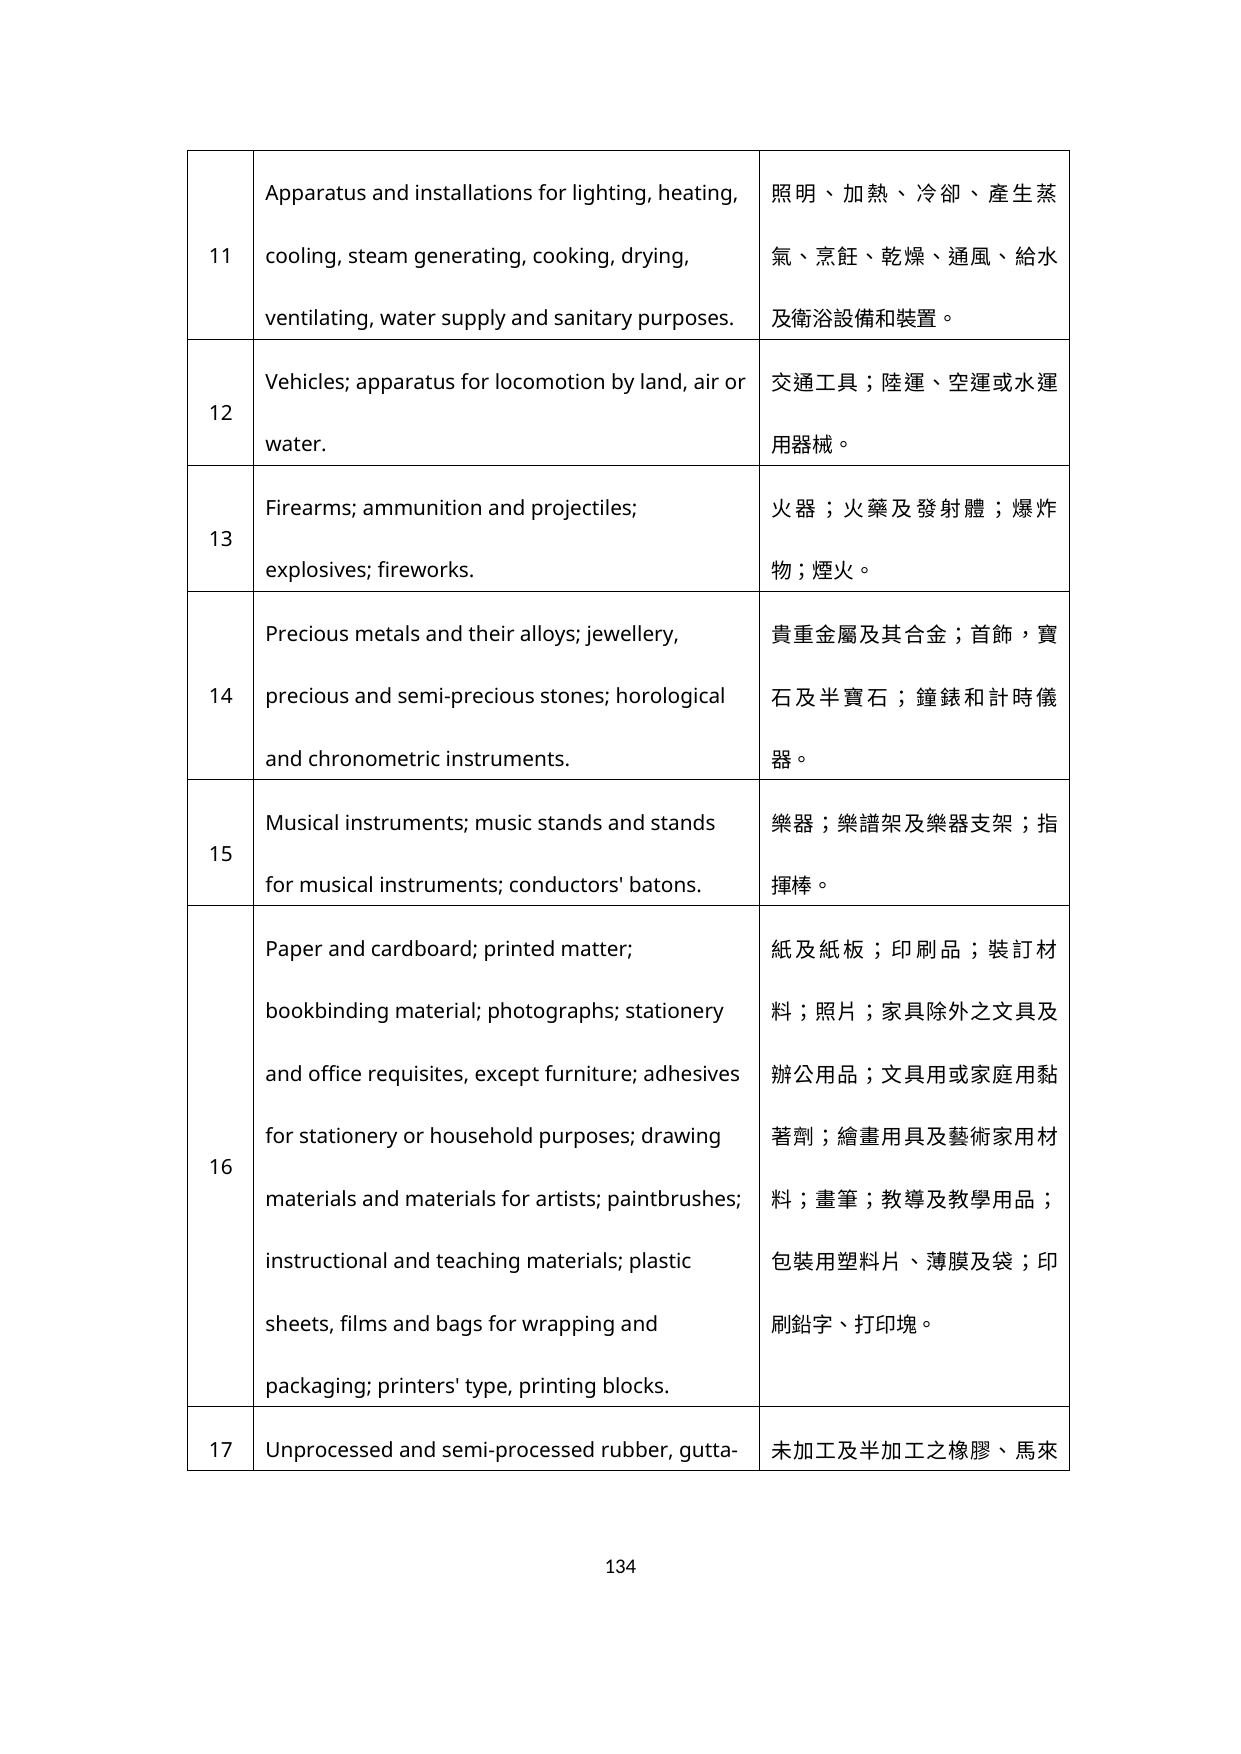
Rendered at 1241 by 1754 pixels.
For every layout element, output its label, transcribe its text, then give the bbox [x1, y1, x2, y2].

table_cell 火器；火藥及發射體；爆炸物；煙火。 [760, 466, 1069, 591]
table_cell 照明、加熱、冷卻、產生蒸氣、烹飪、乾燥、通風、給水及衛浴設備和裝置。 [760, 151, 1069, 338]
table_cell 12 [188, 340, 253, 464]
table_cell 貴重金屬及其合金；首飾，寶石及半寶石；鐘錶和計時儀器。 [760, 592, 1069, 779]
table_cell 13 [188, 466, 253, 591]
table_cell Firearms; ammunition and projectiles; explosives; fireworks. [254, 466, 759, 591]
table_cell 11 [188, 151, 253, 338]
table_cell 未加工及半加工之橡膠、馬來 [760, 1407, 1069, 1470]
table_cell 紙及紙板；印刷品；裝訂材料；照片；家具除外之文具及辦公用品；文具用或家庭用黏著劑；繪畫用具及藝術家用材料；畫筆；教導及教學用品；包裝用塑料片、薄膜及袋；印刷鉛字、打印塊。 [760, 906, 1069, 1406]
table_cell 樂器；樂譜架及樂器支架；指揮棒。 [760, 780, 1069, 905]
table_cell Paper and cardboard; printed matter; bookbinding material; photographs; stationery and office requisites, except furniture; adhesives for stationery or household purposes; drawing materials and materials for artists; paintbrushes; instructional and teaching materials; plastic sheets, films and bags for wrapping and packaging; printers' type, printing blocks. [254, 906, 759, 1406]
table_cell Apparatus and installations for lighting, heating, cooling, steam generating, cooking, drying, ventilating, water supply and sanitary purposes. [254, 151, 759, 338]
table_cell 14 [188, 592, 253, 779]
table_cell Unprocessed and semi-processed rubber, gutta- [254, 1407, 759, 1470]
table_cell 17 [188, 1407, 253, 1470]
table_cell Musical instruments; music stands and stands for musical instruments; conductors' batons. [254, 780, 759, 905]
table_cell Vehicles; apparatus for locomotion by land, air or water. [254, 340, 759, 464]
table_cell 交通工具；陸運、空運或水運用器械。 [760, 340, 1069, 464]
table_cell Precious metals and their alloys; jewellery, precious and semi-precious stones; horological and chronometric instruments. [254, 592, 759, 779]
table_cell 15 [188, 780, 253, 905]
table_cell 16 [188, 906, 253, 1406]
